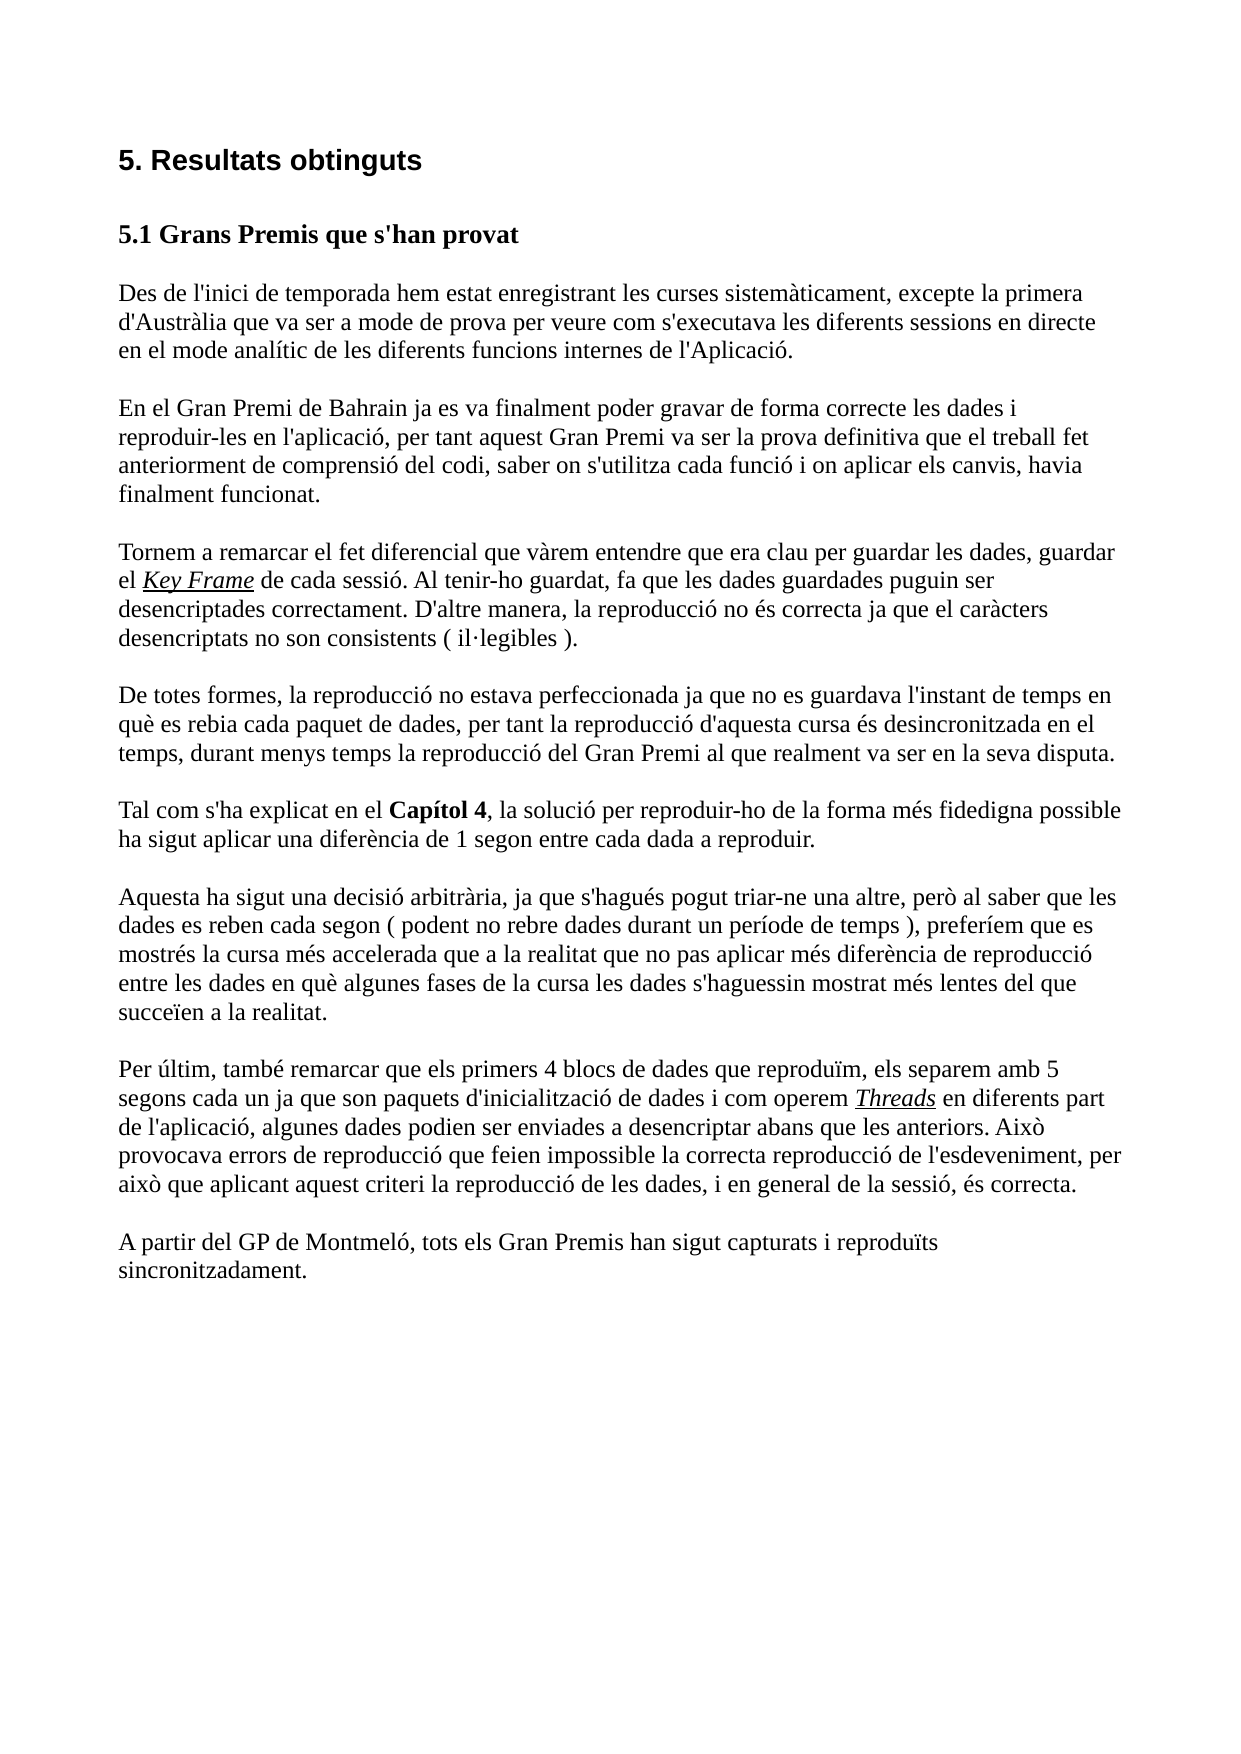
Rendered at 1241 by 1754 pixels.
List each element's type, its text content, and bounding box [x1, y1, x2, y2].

text De totes formes, la reproducció no estava perfeccionada ja que no es guardava l'instant de temps en què es rebia cada paquet de dades, per tant la reproducció d'aquesta cursa és desincronitzada en el temps, durant menys temps la reproducció del Gran Premi al que realment va ser en la seva disputa. [118, 680, 1122, 767]
text A partir del GP de Montmeló, tots els Gran Premis han sigut capturats i reproduïts sincronitzadament. [118, 1227, 1122, 1284]
subtitle 5. Resultats obtinguts [118, 143, 1122, 177]
text Tal com s'ha explicat en el Capítol 4, la solució per reproduir-ho de la forma més fidedigna possible ha sigut aplicar una diferència de 1 segon entre cada dada a reproduir. [118, 795, 1122, 853]
text Des de l'inici de temporada hem estat enregistrant les curses sistemàticament, excepte la primera d'Austràlia que va ser a mode de prova per veure com s'executava les diferents sessions en directe en el mode analític de les diferents funcions internes de l'Aplicació. [118, 278, 1122, 364]
text Per últim, també remarcar que els primers 4 blocs de dades que reproduïm, els separem amb 5 segons cada un ja que son paquets d'inicialització de dades i com operem Threads en diferents part de l'aplicació, algunes dades podien ser enviades a desencriptar abans que les anteriors. Això provocava errors de reproducció que feien impossible la correcta reproducció de l'esdeveniment, per això que aplicant aquest criteri la reproducció de les dades, i en general de la sessió, és correcta. [118, 1054, 1122, 1198]
text Aquesta ha sigut una decisió arbitrària, ja que s'hagués pogut triar-ne una altre, però al saber que les dades es reben cada segon ( podent no rebre dades durant un període de temps ), preferíem que es mostrés la cursa més accelerada que a la realitat que no pas aplicar més diferència de reproducció entre les dades en què algunes fases de la cursa les dades s'haguessin mostrat més lentes del que succeïen a la realitat. [118, 882, 1122, 1025]
text Tornem a remarcar el fet diferencial que vàrem entendre que era clau per guardar les dades, guardar el Key Frame de cada sessió. Al tenir-ho guardat, fa que les dades guardades puguin ser desencriptades correctament. D'altre manera, la reproducció no és correcta ja que el caràcters desencriptats no son consistents ( il·legibles ). [118, 537, 1122, 652]
text En el Gran Premi de Bahrain ja es va finalment poder gravar de forma correcte les dades i reproduir-les en l'aplicació, per tant aquest Gran Premi va ser la prova definitiva que el treball fet anteriorment de comprensió del codi, saber on s'utilitza cada funció i on aplicar els canvis, havia finalment funcionat. [118, 393, 1122, 508]
text 5.1 Grans Premis que s'han provat [118, 218, 1122, 249]
